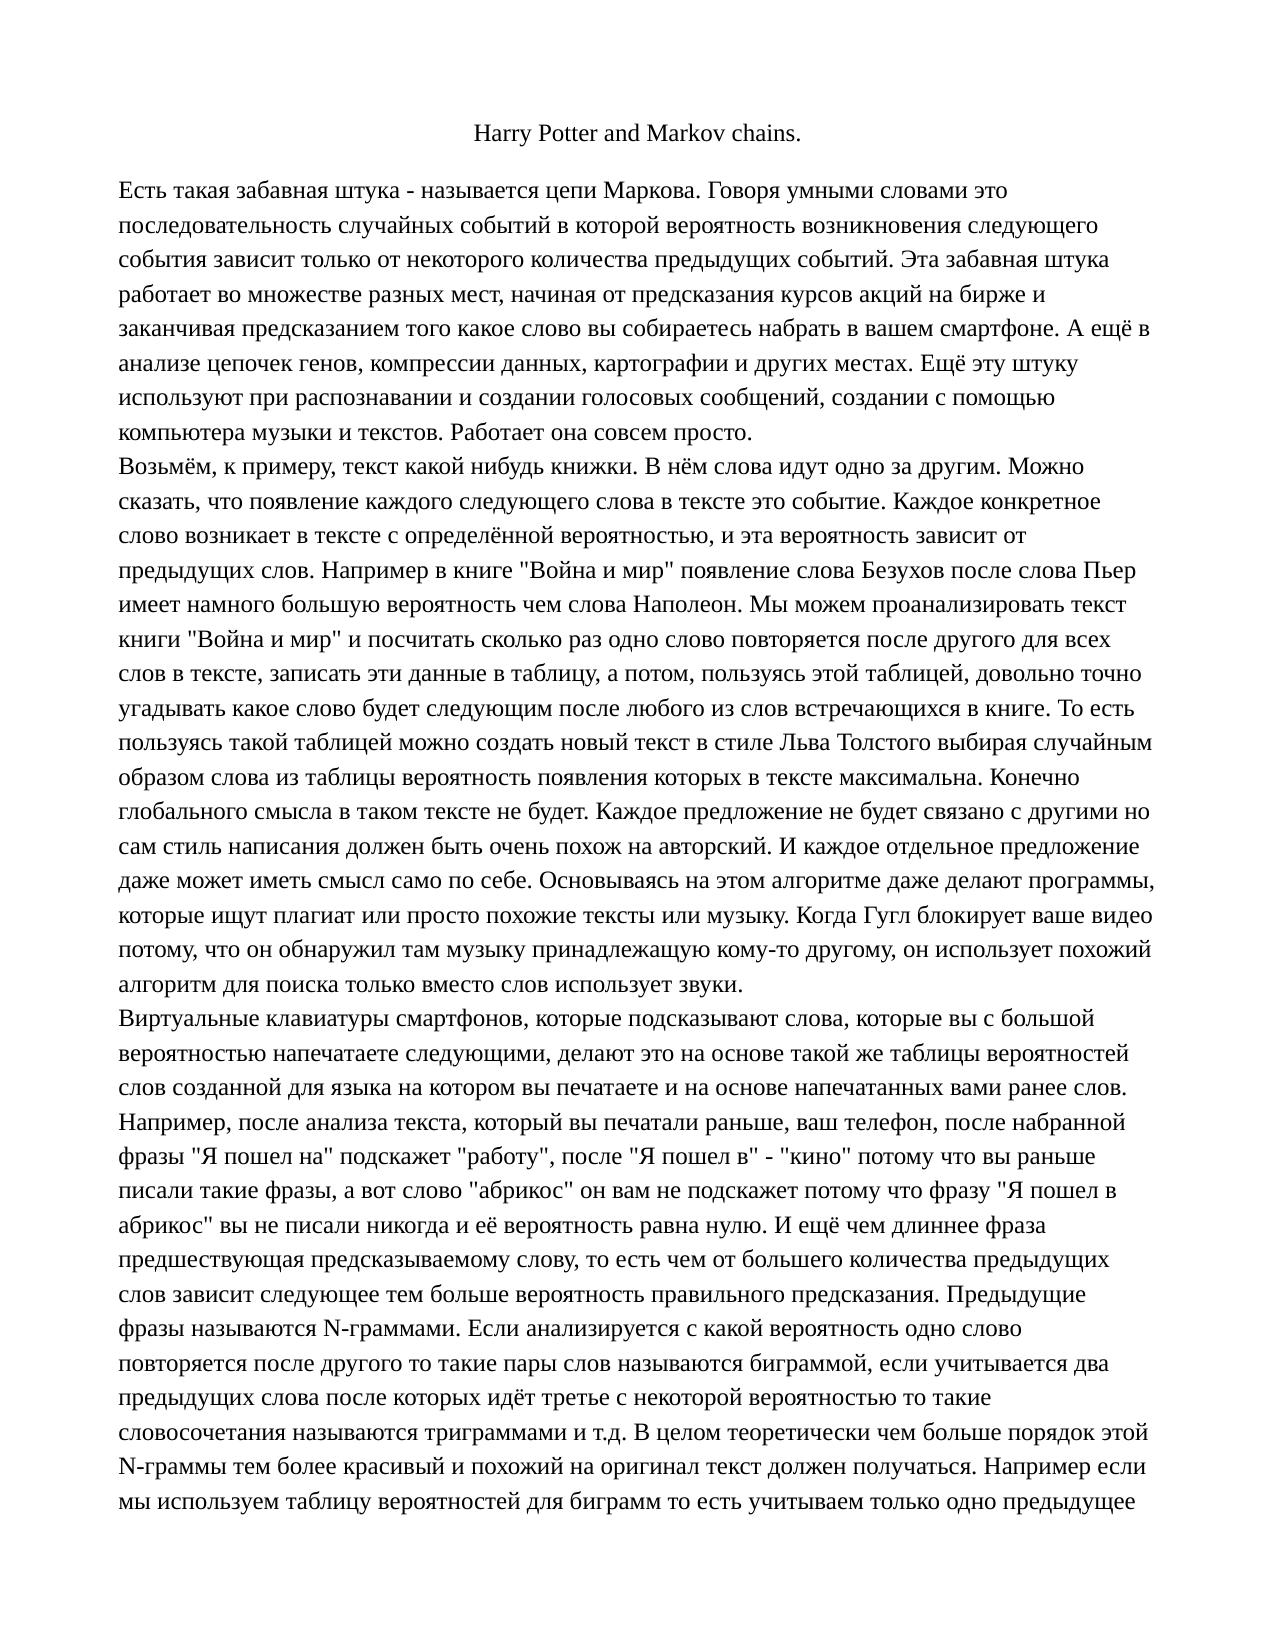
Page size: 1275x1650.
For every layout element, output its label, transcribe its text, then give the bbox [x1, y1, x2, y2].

text Harry Potter and Markov chains. [118, 118, 1157, 147]
text Есть такая забавная штука - называется цепи Маркова. Говоря умными словами это последовательность случайных событий в которой вероятность возникновения следующего события зависит только от некоторого количества предыдущих событий. Эта забавная штука работает во множестве разных мест, начиная от предсказания курсов акций на бирже и заканчивая предсказанием того какое слово вы собираетесь набрать в вашем смартфоне. А ещё в анализе цепочек генов, компрессии данных, картографии и других местах. Ещё эту штуку используют при распознавании и создании голосовых сообщений, создании с помощью компьютера музыки и текстов. Работает она совсем просто. Возьмём, к примеру, текст какой нибудь книжки. В нём слова идут одно за другим. Можно сказать, что появление каждого следующего слова в тексте это событие. Каждое конкретное слово возникает в тексте с определённой вероятностью, и эта вероятность зависит от предыдущих слов. Например в книге "Война и мир" появление слова Безухов после слова Пьер имеет намного большую вероятность чем слова Наполеон. Мы можем проанализировать текст книги "Война и мир" и посчитать сколько раз одно слово повторяется после другого для всех слов в тексте, записать эти данные в таблицу, а потом, пользуясь этой таблицей, довольно точно угадывать какое слово будет следующим после любого из слов встречающихся в книге. То есть пользуясь такой таблицей можно создать новый текст в стиле Льва Толстого выбирая случайным образом слова из таблицы вероятность появления которых в тексте максимальна. Конечно глобального смысла в таком тексте не будет. Каждое предложение не будет связано с другими но сам стиль написания должен быть очень похож на авторский. И каждое отдельное предложение даже может иметь смысл само по себе. Основываясь на этом алгоритме даже делают программы, которые ищут плагиат или просто похожие тексты или музыку. Когда Гугл блокирует ваше видео потому, что он обнаружил там музыку принадлежащую кому-то другому, он использует похожий алгоритм для поиска только вместо слов использует звуки. Виртуальные клавиатуры смартфонов, которые подсказывают слова, которые вы с большой вероятностью напечатаете следующими, делают это на основе такой же таблицы вероятностей слов созданной для языка на котором вы печатаете и на основе напечатанных вами ранее слов. Например, после анализа текста, который вы печатали раньше, ваш телефон, после набранной фразы "Я пошел на" подскажет "работу", после "Я пошел в" - "кино" потому что вы раньше писали такие фразы, а вот слово "абрикос" он вам не подскажет потому что фразу "Я пошел в абрикос" вы не писали никогда и её вероятность равна нулю. И ещё чем длиннее фраза предшествующая предсказываемому слову, то есть чем от большего количества предыдущих слов зависит следующее тем больше вероятность правильного предсказания. Предыдущие фразы называются N-граммами. Если анализируется с какой вероятность одно слово повторяется после другого то такие пары слов называются биграммой, если учитывается два предыдущих слова после которых идёт третье с некоторой вероятностью то такие словосочетания называются триграммами и т.д. В целом теоретически чем больше порядок этой N-граммы тем более красивый и похожий на оригинал текст должен получаться. Например если мы используем таблицу вероятностей для биграмм то есть учитываем только одно предыдущее [118, 176, 1157, 1514]
